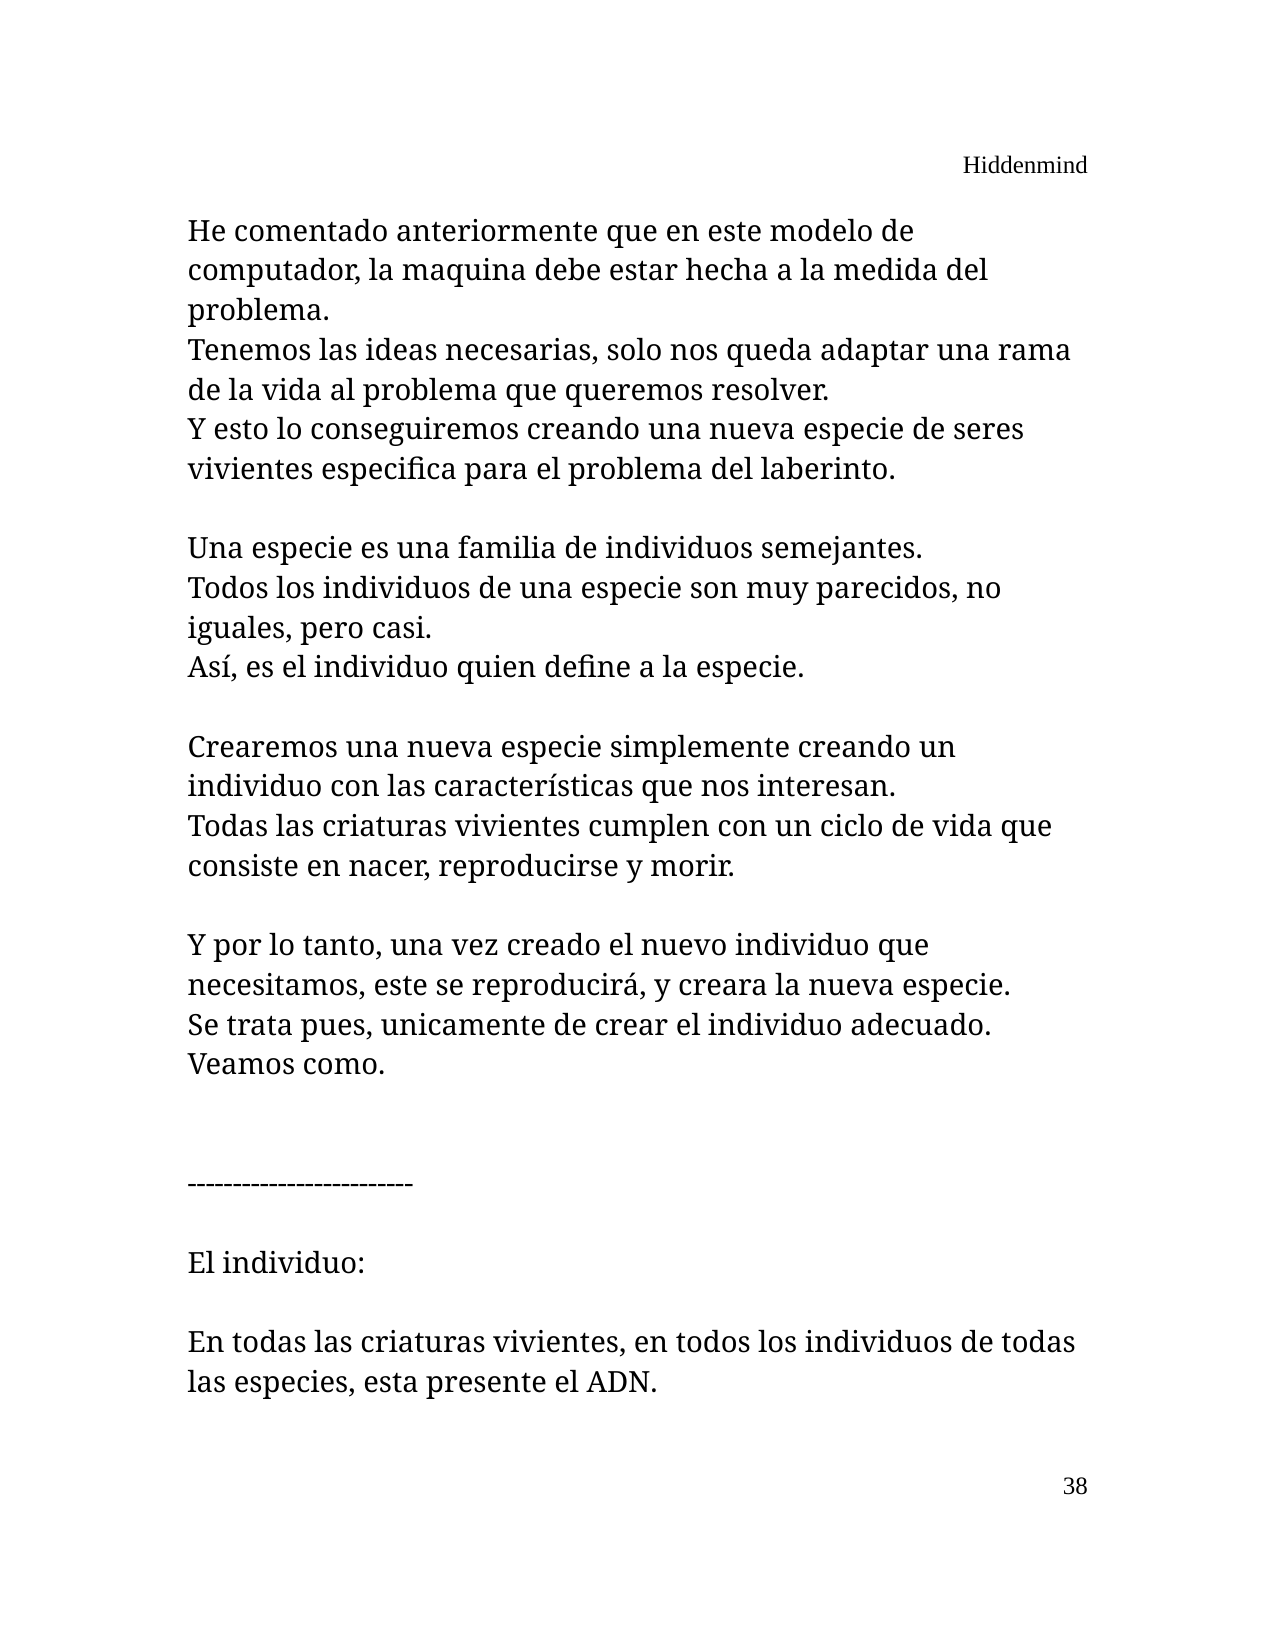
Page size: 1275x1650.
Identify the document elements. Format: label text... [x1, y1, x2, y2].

text Tenemos las ideas necesarias, solo nos queda adaptar una rama de la vida al problema que queremos resolver. [187, 329, 1087, 408]
text ------------------------- [187, 1162, 1087, 1202]
text Veamos como. [187, 1043, 1087, 1083]
text El individuo: [187, 1242, 1087, 1282]
text He comentado anteriormente que en este modelo de computador, la maquina debe estar hecha a la medida del problema. [187, 210, 1087, 329]
text Todos los individuos de una especie son muy parecidos, no iguales, pero casi. [187, 567, 1087, 647]
text Y por lo tanto, una vez creado el nuevo individuo que necesitamos, este se reproducirá, y creara la nueva especie. [187, 924, 1087, 1004]
text Una especie es una familia de individuos semejantes. [187, 527, 1087, 567]
text Todas las criaturas vivientes cumplen con un ciclo de vida que consiste en nacer, reproducirse y morir. [187, 805, 1087, 885]
text Crearemos una nueva especie simplemente creando un individuo con las características que nos interesan. [187, 726, 1087, 805]
text En todas las criaturas vivientes, en todos los individuos de todas las especies, esta presente el ADN. [187, 1321, 1087, 1401]
text Así, es el individuo quien define a la especie. [187, 647, 1087, 686]
text Y esto lo conseguiremos creando una nueva especie de seres vivientes especifica para el problema del laberinto. [187, 408, 1087, 488]
text Se trata pues, unicamente de crear el individuo adecuado. [187, 1004, 1087, 1043]
